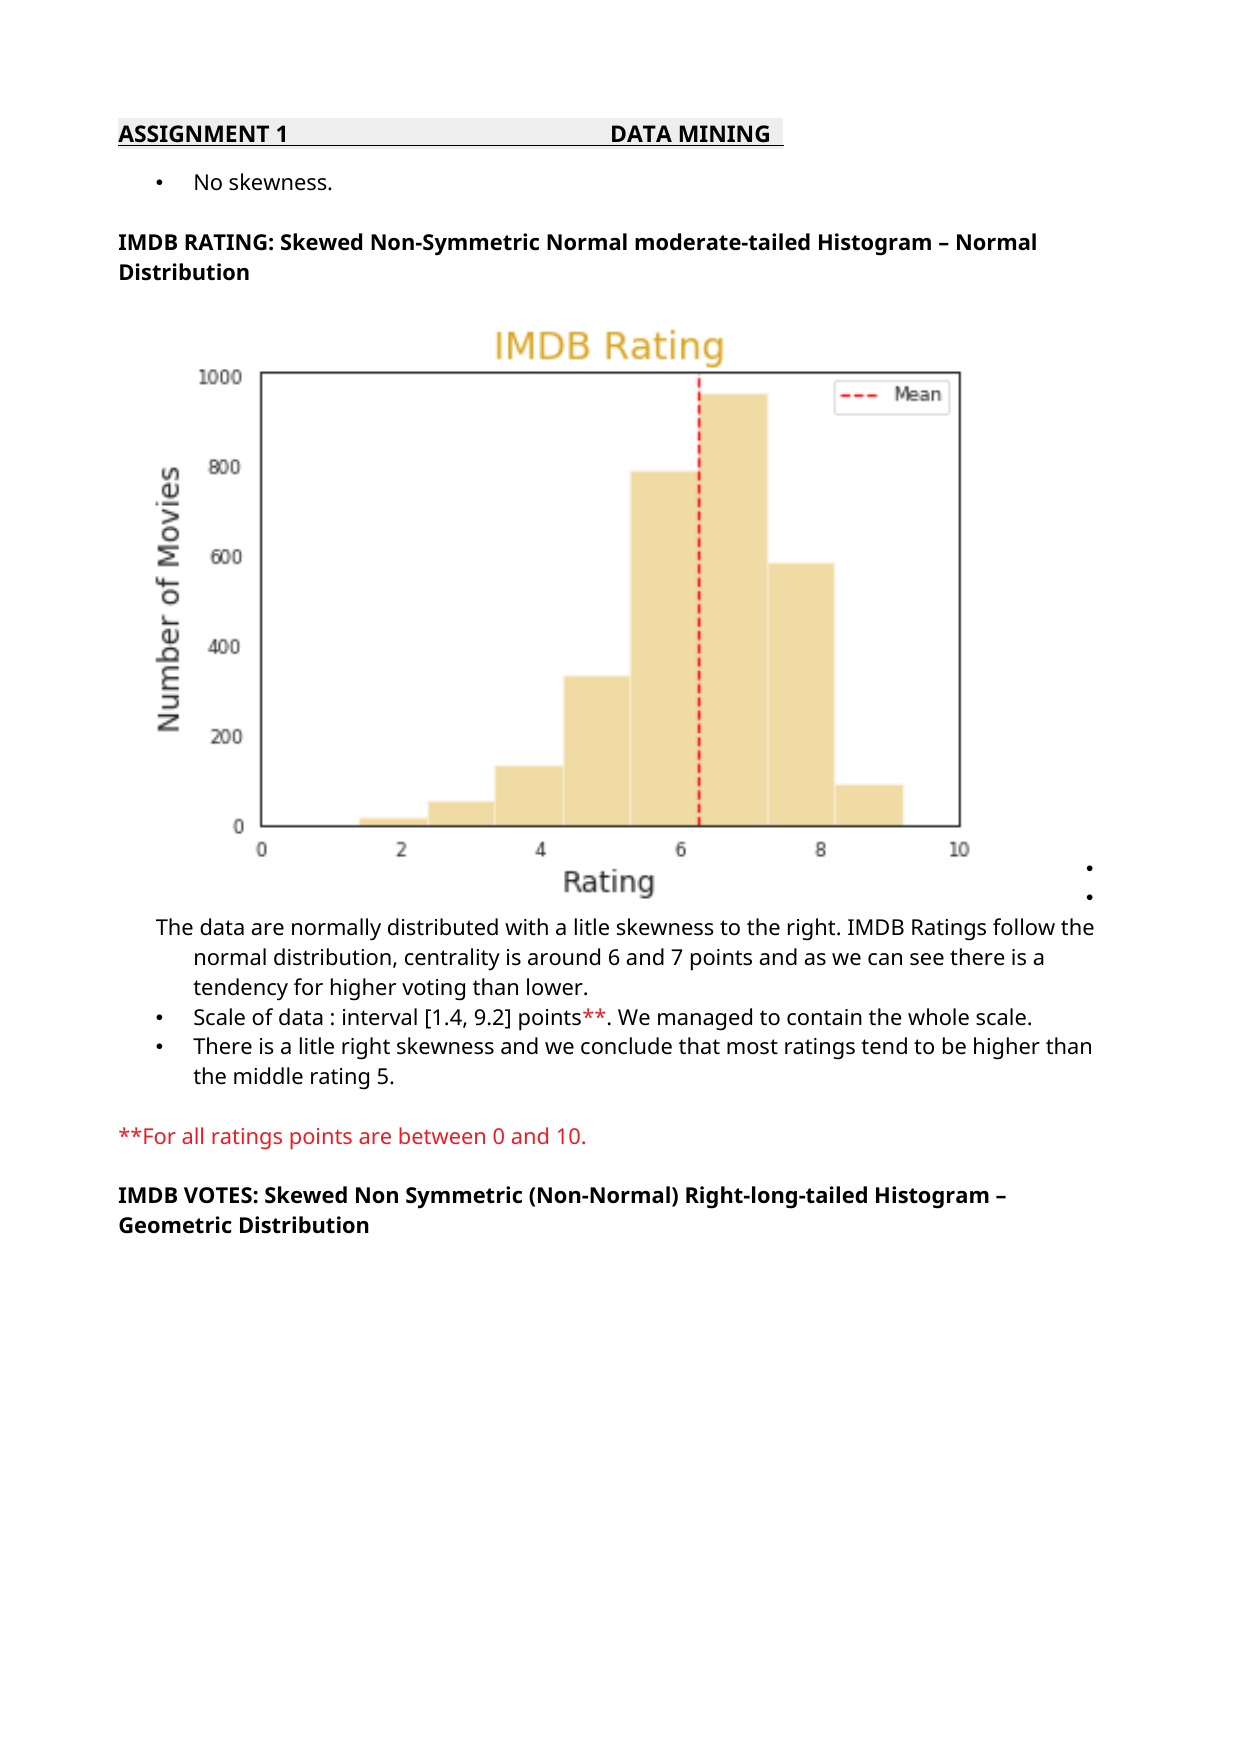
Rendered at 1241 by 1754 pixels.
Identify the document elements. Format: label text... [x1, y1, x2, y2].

list No skewness. [156, 167, 1122, 197]
list There is a litle right skewness and we conclude that most ratings tend to be higher than the middle rating 5. [156, 1031, 1122, 1091]
list Scale of data : interval [1.4, 9.2] points**. We managed to contain the whole scale. [156, 1002, 1122, 1031]
text IMDB RATING: Skewed Non-Symmetric Normal moderate-tailed Histogram – Normal Distribution [118, 227, 1122, 287]
text IMDB VOTES: Skewed Non Symmetric (Non-Normal) Right-long-tailed Histogram – Geometric Distribution [118, 1180, 1122, 1240]
list The data are normally distributed with a litle skewness to the right. IMDB Ratings follow the normal distribution, centrality is around 6 and 7 points and as we can see there is a tendency for higher voting than lower. [156, 853, 1122, 1002]
picture [148, 300, 1049, 901]
text **For all ratings points are between 0 and 10. [118, 1121, 1122, 1151]
